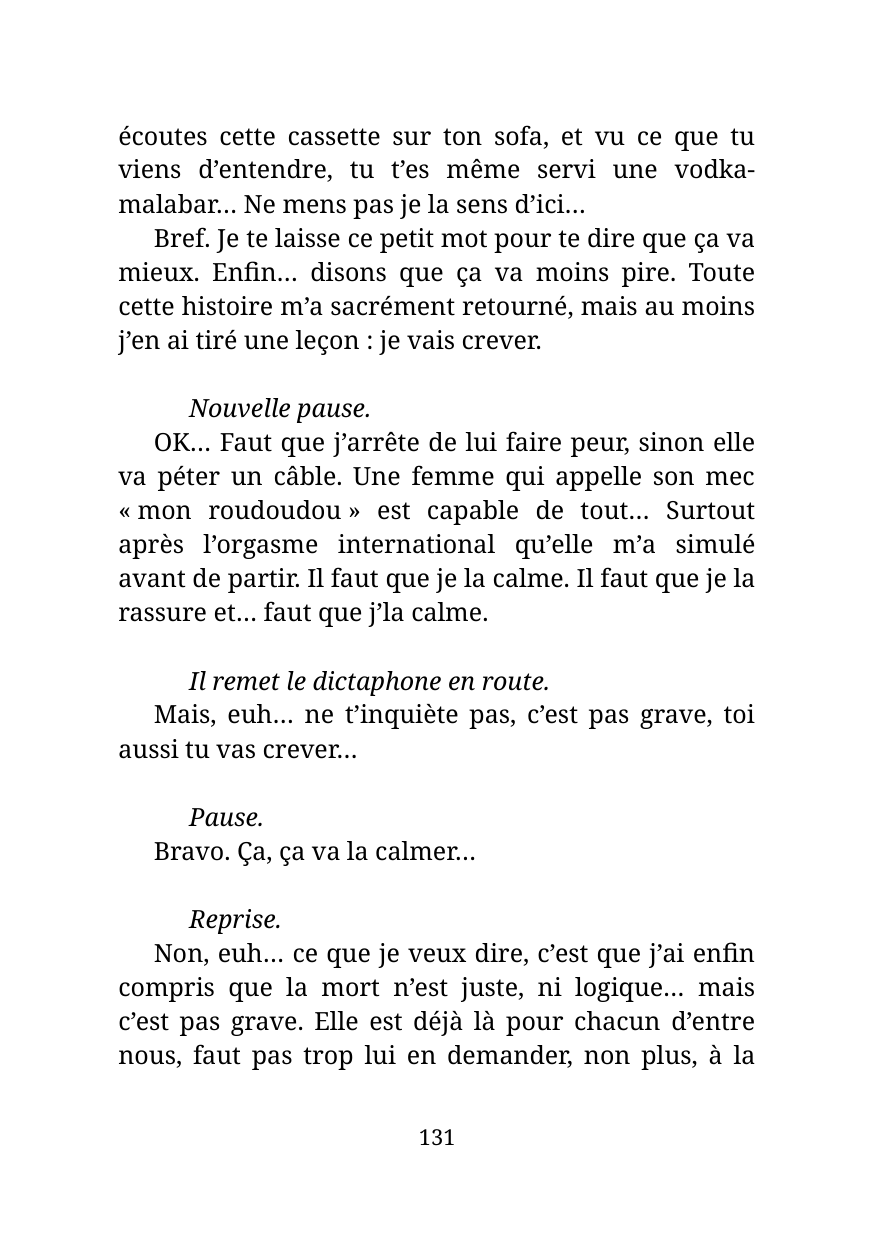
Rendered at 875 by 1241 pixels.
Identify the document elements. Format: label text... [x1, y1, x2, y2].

text Nouvelle pause. [118, 391, 756, 425]
text Il remet le dictaphone en route. [118, 663, 756, 697]
text Mais, euh… ne t’inquiète pas, c’est pas grave, toi aussi tu vas crever… [118, 697, 756, 765]
text Pause. [118, 799, 756, 833]
text OK… Faut que j’arrête de lui faire peur, sinon elle va péter un câble. Une femme qui appelle son mec « mon roudoudou » est capable de tout… Surtout après l’orgasme international qu’elle m’a simulé avant de partir. Il faut que je la calme. Il faut que je la rassure et… faut que j’la calme. [118, 425, 756, 629]
text écoutes cette cassette sur ton sofa, et vu ce que tu viens d’entendre, tu t’es même servi une vodka-malabar… Ne mens pas je la sens d’ici… [118, 118, 756, 220]
text Bravo. Ça, ça va la calmer… [118, 833, 756, 867]
text Non, euh… ce que je veux dire, c’est que j’ai enfin compris que la mort n’est juste, ni logique… mais c’est pas grave. Elle est déjà là pour chacun d’entre nous, faut pas trop lui en demander, non plus, à la [118, 936, 756, 1072]
text Bref. Je te laisse ce petit mot pour te dire que ça va mieux. Enfin… disons que ça va moins pire. Toute cette histoire m’a sacrément retourné, mais au moins j’en ai tiré une leçon : je vais crever. [118, 220, 756, 357]
text Reprise. [118, 902, 756, 936]
